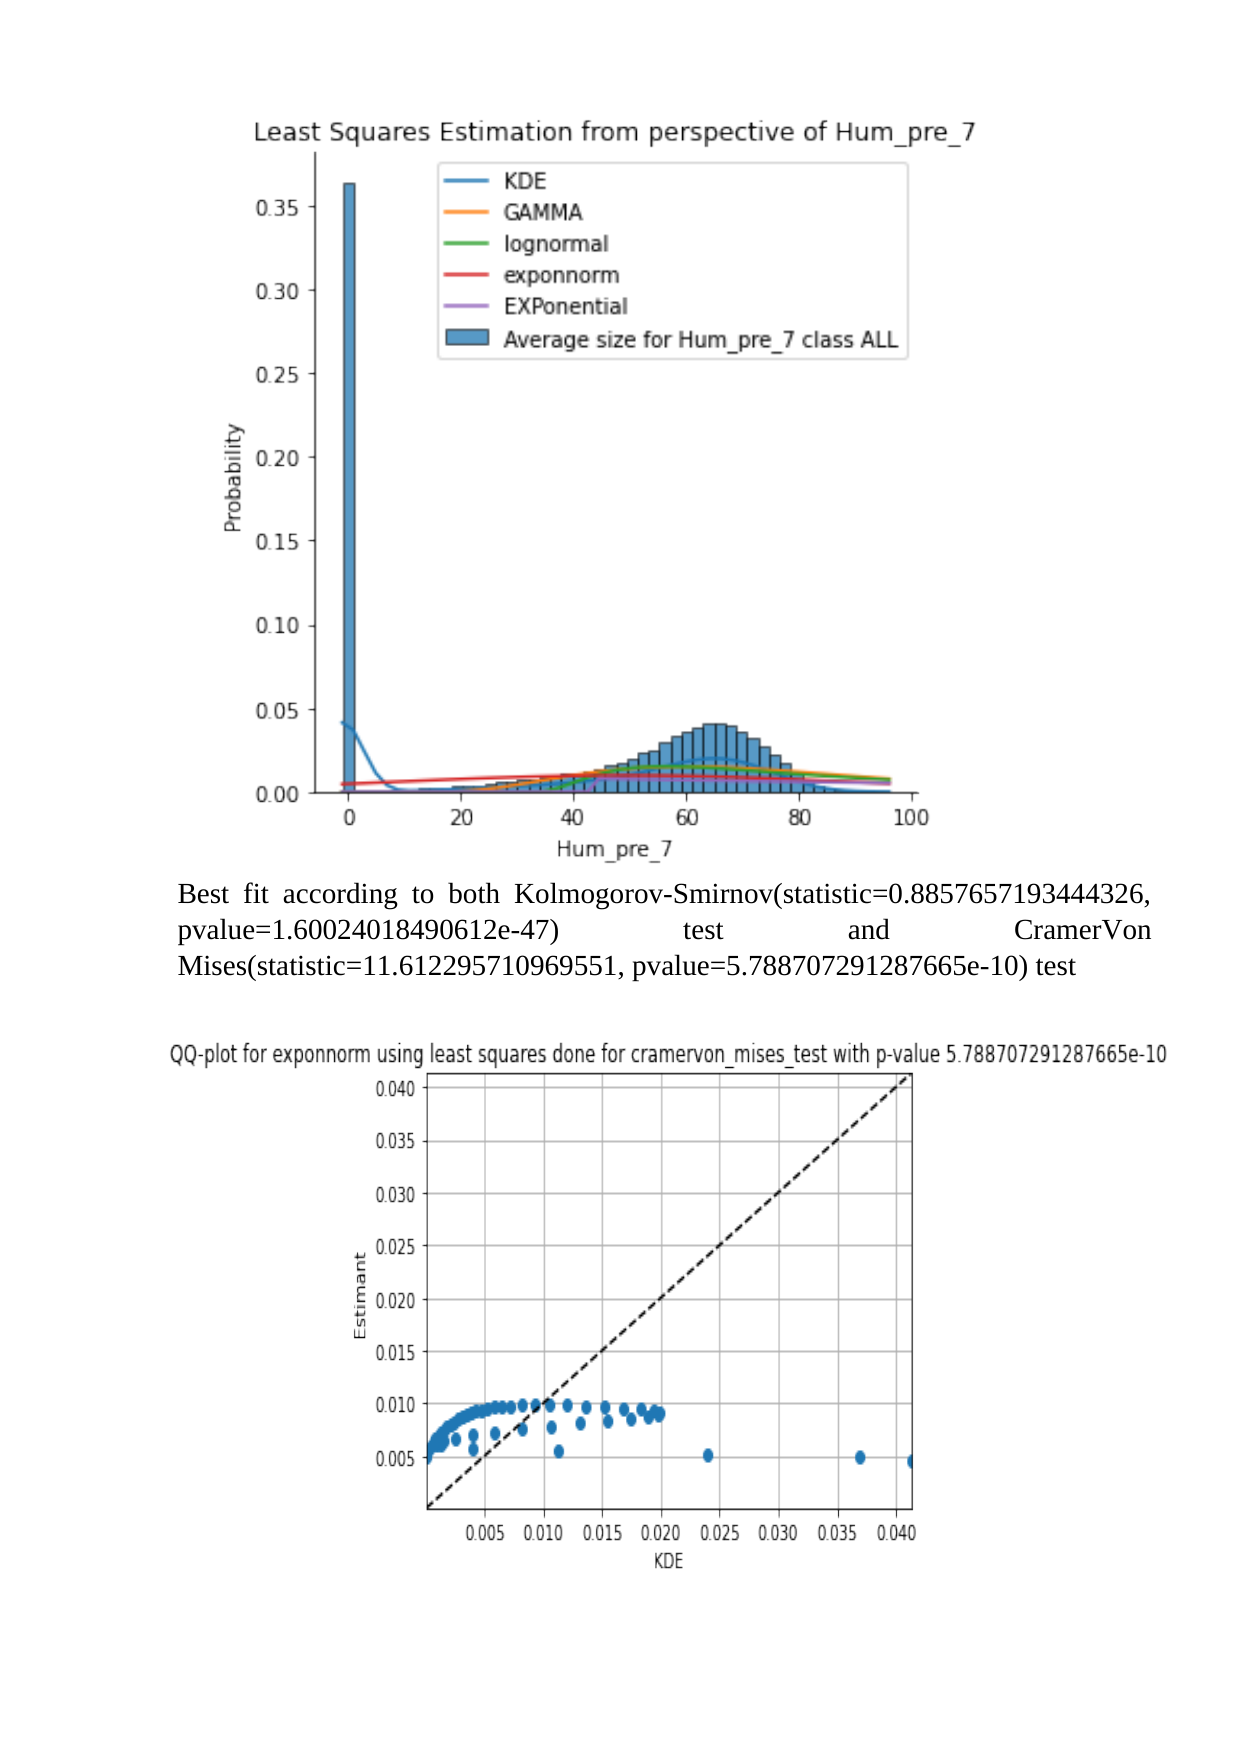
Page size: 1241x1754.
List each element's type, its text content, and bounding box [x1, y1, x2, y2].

picture [211, 107, 990, 874]
text Best fit according to both Kolmogorov-Smirnov(statistic=0.8857657193444326, pvalue=1.60024018490612e-47) test and CramerVon Mises(statistic=11.612295710969551, pvalue=5.788707291287665e-10) test [177, 874, 1152, 982]
picture [160, 1029, 1177, 1585]
